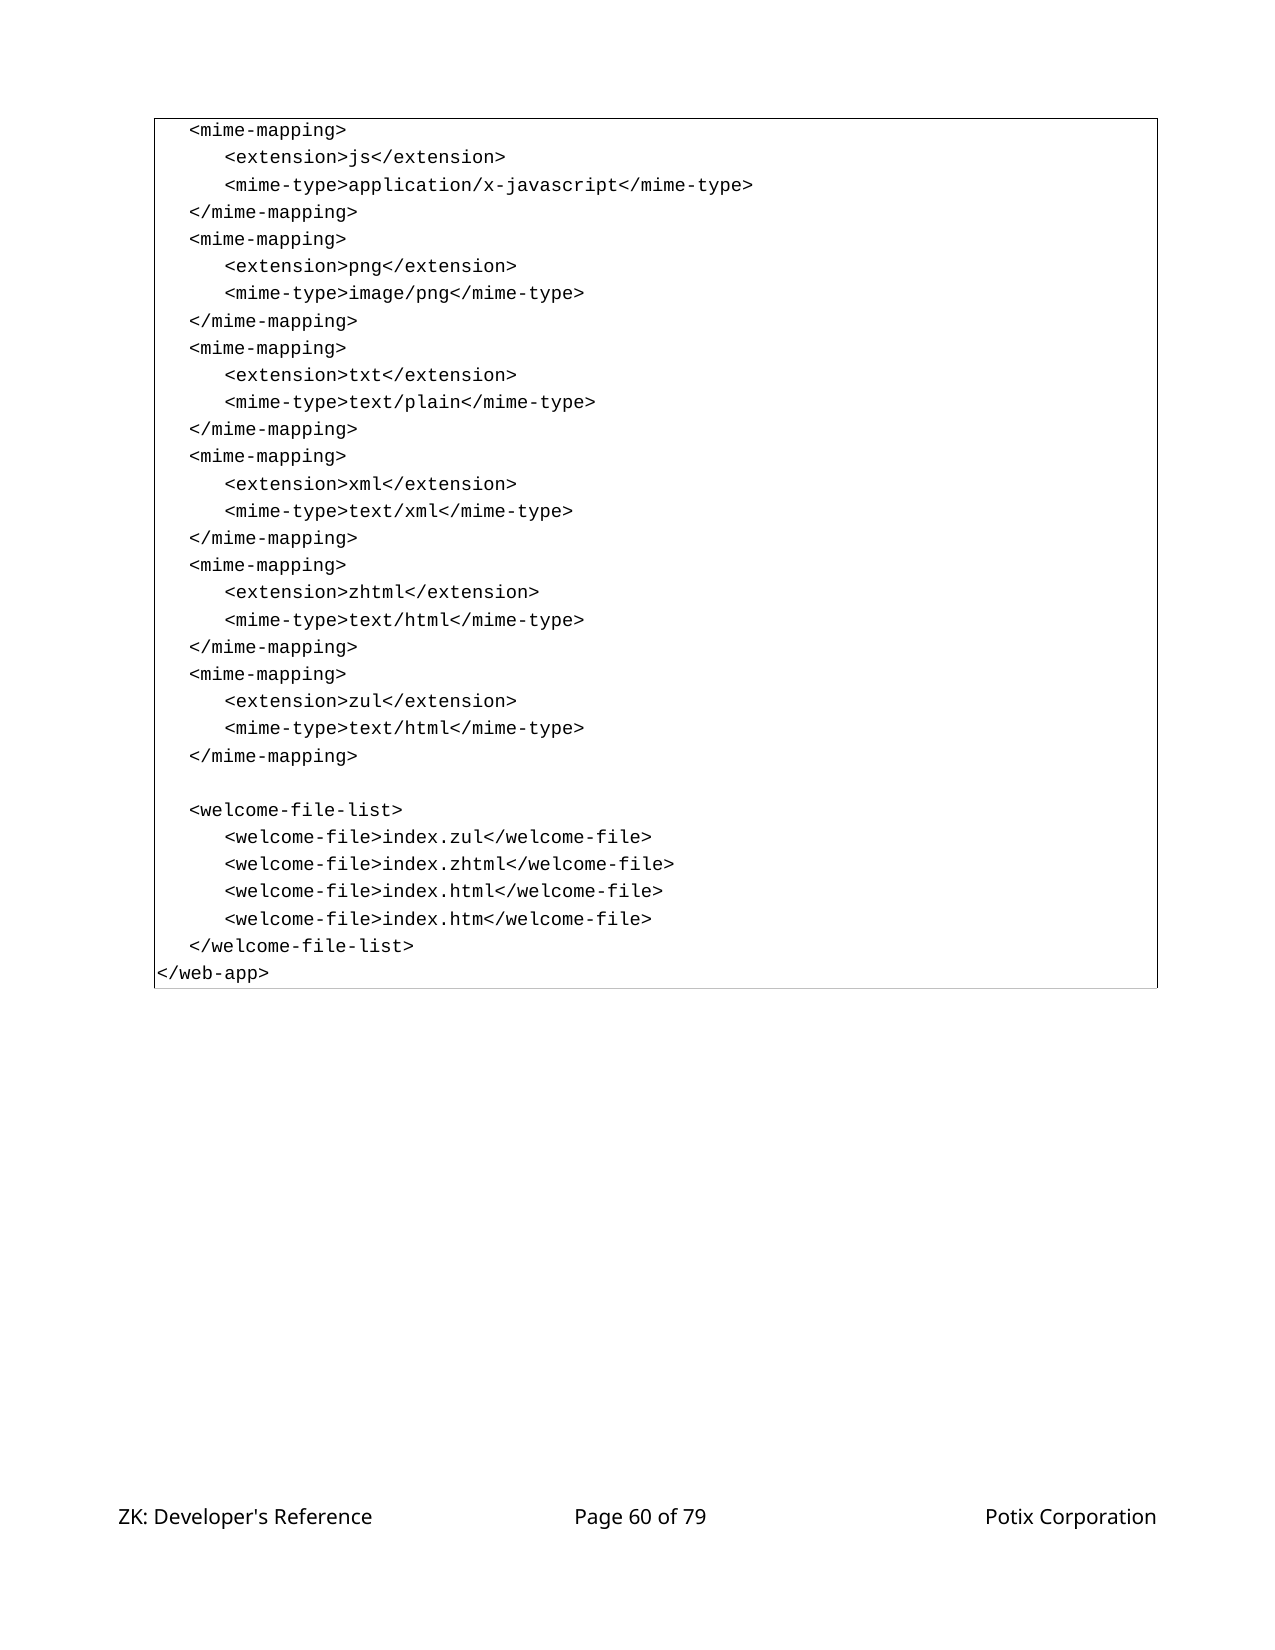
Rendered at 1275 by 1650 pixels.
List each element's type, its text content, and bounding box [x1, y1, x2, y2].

text </web-app> [155, 961, 1157, 988]
text <mime-mapping> [155, 119, 1157, 142]
text </mime-mapping> [155, 308, 1157, 333]
text <welcome-file>index.zul</welcome-file> [155, 825, 1157, 849]
text </mime-mapping> [155, 743, 1157, 768]
text <mime-type>text/plain</mime-type> [155, 390, 1157, 414]
text <welcome-file-list> [155, 798, 1157, 822]
text <mime-type>image/png</mime-type> [155, 281, 1157, 306]
text <welcome-file>index.html</welcome-file> [155, 879, 1157, 904]
text </mime-mapping> [155, 526, 1157, 550]
text <extension>txt</extension> [155, 363, 1157, 387]
text <mime-type>text/xml</mime-type> [155, 499, 1157, 523]
text <mime-mapping> [155, 662, 1157, 686]
text <mime-mapping> [155, 444, 1157, 469]
text <welcome-file>index.htm</welcome-file> [155, 907, 1157, 931]
text <mime-mapping> [155, 553, 1157, 577]
text <mime-mapping> [155, 227, 1157, 251]
text <mime-type>application/x-javascript</mime-type> [155, 172, 1157, 197]
text <mime-type>text/html</mime-type> [155, 607, 1157, 632]
text <extension>zul</extension> [155, 689, 1157, 713]
text <mime-mapping> [155, 336, 1157, 360]
text <extension>png</extension> [155, 254, 1157, 278]
text <extension>js</extension> [155, 145, 1157, 169]
text </welcome-file-list> [155, 934, 1157, 958]
text <extension>xml</extension> [155, 472, 1157, 496]
text </mime-mapping> [155, 200, 1157, 224]
text <extension>zhtml</extension> [155, 580, 1157, 604]
text <welcome-file>index.zhtml</welcome-file> [155, 852, 1157, 876]
text </mime-mapping> [155, 417, 1157, 441]
text <mime-type>text/html</mime-type> [155, 716, 1157, 741]
text </mime-mapping> [155, 635, 1157, 659]
